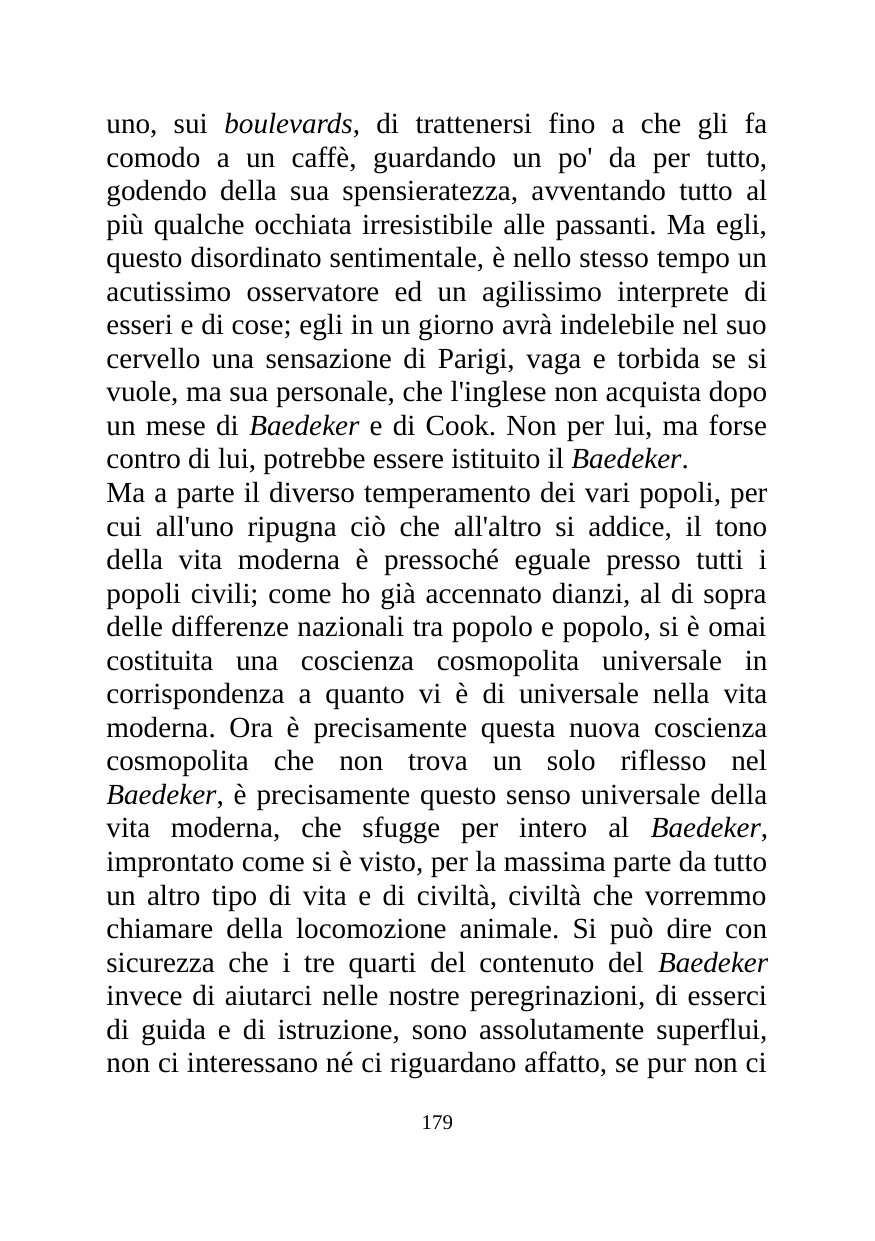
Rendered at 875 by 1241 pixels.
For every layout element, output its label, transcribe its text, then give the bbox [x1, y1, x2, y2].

text Ma a parte il diverso temperamento dei vari popoli, per cui all'uno ripugna ciò che all'altro si addice, il tono della vita moderna è pressoché eguale presso tutti i popoli civili; come ho già accennato dianzi, al di sopra delle differenze nazionali tra popolo e popolo, si è omai costituita una coscienza cosmopolita universale in corrispondenza a quanto vi è di universale nella vita moderna. Ora è precisamente questa nuova coscienza cosmopolita che non trova un solo riflesso nel Baedeker, è precisamente questo senso universale della vita moderna, che sfugge per intero al Baedeker, improntato come si è visto, per la massima parte da tutto un altro tipo di vita e di civiltà, civiltà che vorremmo chiamare della locomozione animale. Si può dire con sicurezza che i tre quarti del contenuto del Baedeker invece di aiutarci nelle nostre peregrinazioni, di esserci di guida e di istruzione, sono assolutamente superflui, non ci interessano né ci riguardano affatto, se pur non ci [106, 475, 768, 1079]
text uno, sui boulevards, di trattenersi fino a che gli fa comodo a un caffè, guardando un po' da per tutto, godendo della sua spensieratezza, avventando tutto al più qualche occhiata irresistibile alle passanti. Ma egli, questo disordinato sentimentale, è nello stesso tempo un acutissimo osservatore ed un agilissimo interprete di esseri e di cose; egli in un giorno avrà indelebile nel suo cervello una sensazione di Parigi, vaga e torbida se si vuole, ma sua personale, che l'inglese non acquista dopo un mese di Baedeker e di Cook. Non per lui, ma forse contro di lui, potrebbe essere istituito il Baedeker. [106, 106, 768, 475]
